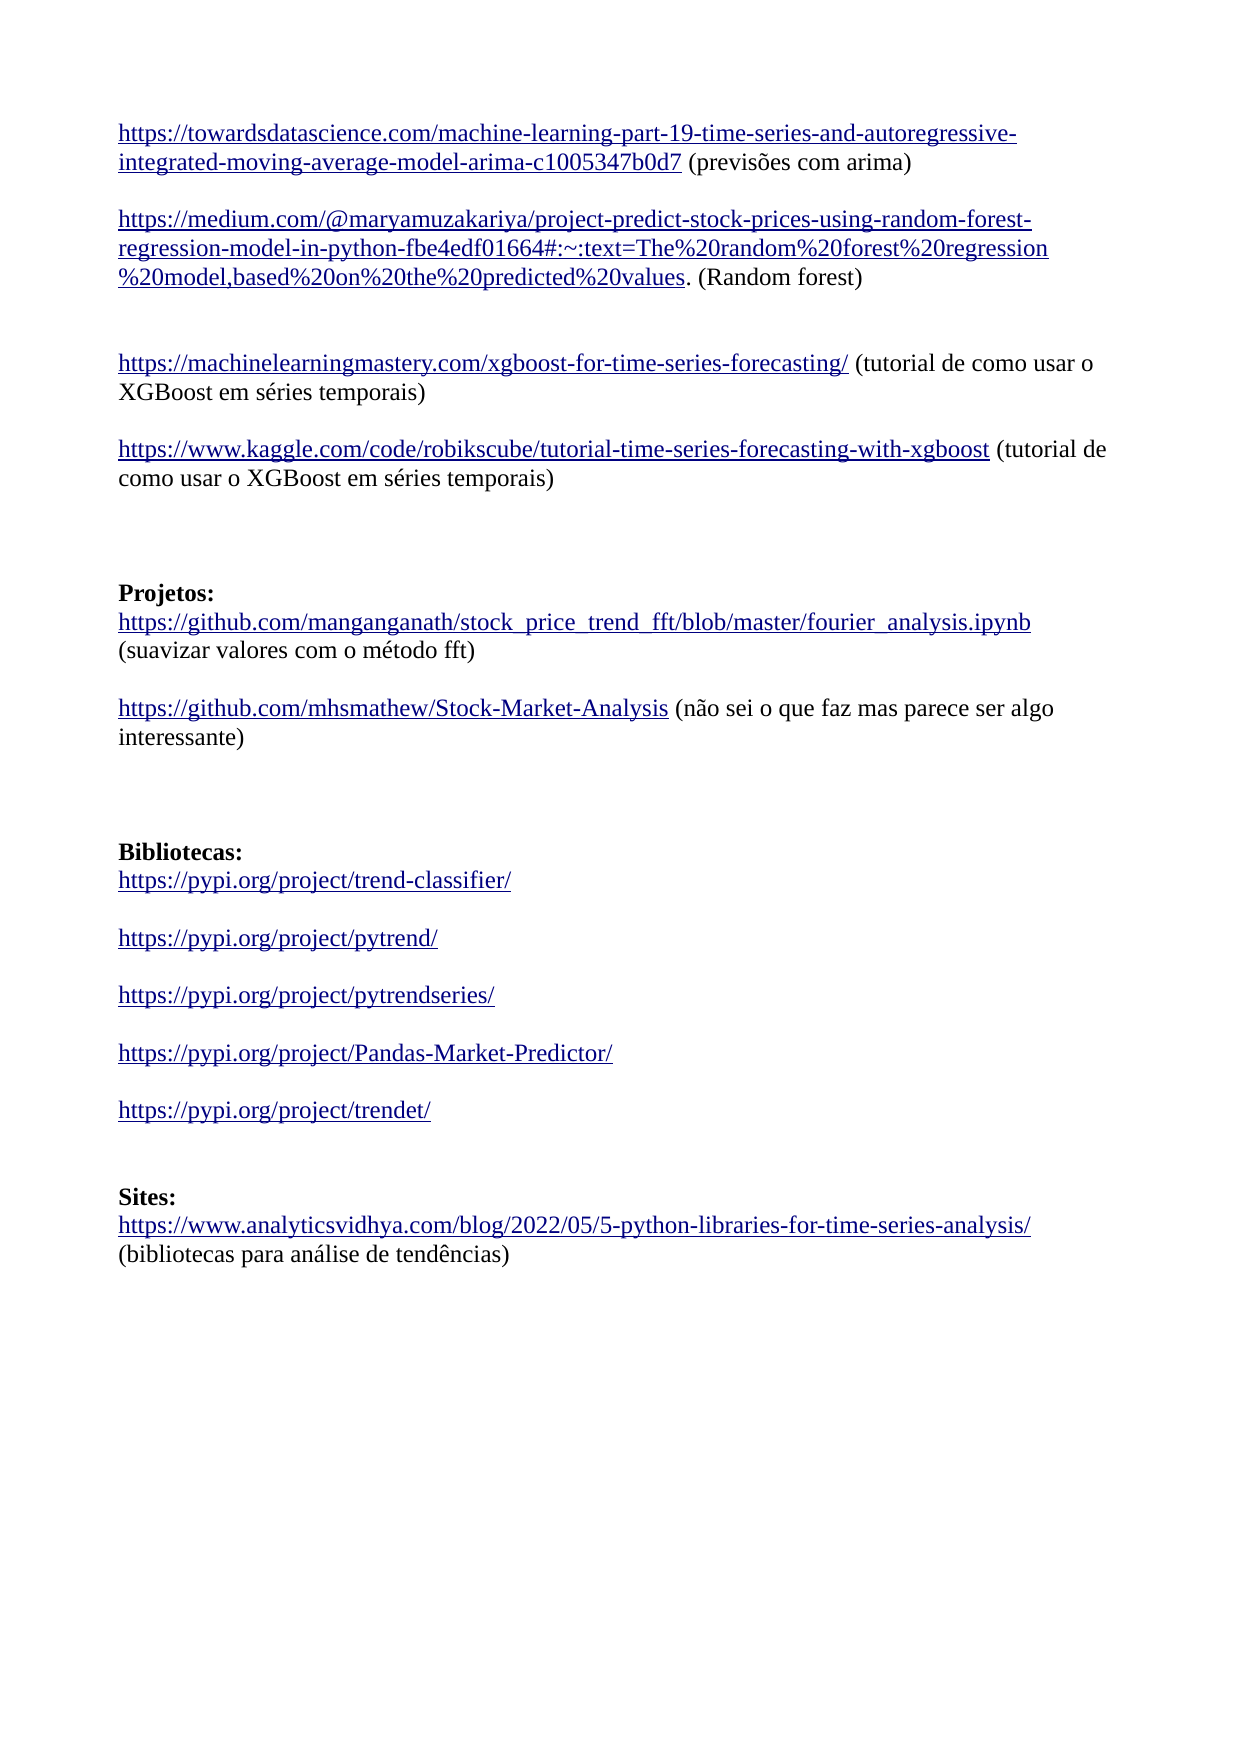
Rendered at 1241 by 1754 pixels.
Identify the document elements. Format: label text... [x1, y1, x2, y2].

text https://github.com/mhsmathew/Stock-Market-Analysis (não sei o que faz mas parece ser algo interessante) [118, 693, 1122, 751]
text https://pypi.org/project/Pandas-Market-Predictor/ [118, 1038, 1122, 1067]
text https://towardsdatascience.com/machine-learning-part-19-time-series-and-autoregressive-integrated-moving-average-model-arima-c1005347b0d7 (previsões com arima) [118, 118, 1122, 176]
text Projetos: [118, 578, 1122, 607]
text https://github.com/manganganath/stock_price_trend_fft/blob/master/fourier_analysis.ipynb (suavizar valores com o método fft) [118, 607, 1122, 664]
text https://pypi.org/project/pytrendseries/ [118, 981, 1122, 1009]
text https://pypi.org/project/trendet/ [118, 1096, 1122, 1124]
text https://medium.com/@maryamuzakariya/project-predict-stock-prices-using-random-forest-regression-model-in-python-fbe4edf01664#:~:text=The%20random%20forest%20regression%20model,based%20on%20the%20predicted%20values. (Random forest) [118, 204, 1122, 291]
text https://machinelearningmastery.com/xgboost-for-time-series-forecasting/ (tutorial de como usar o XGBoost em séries temporais) [118, 348, 1122, 406]
text https://www.analyticsvidhya.com/blog/2022/05/5-python-libraries-for-time-series-analysis/ (bibliotecas para análise de tendências) [118, 1211, 1122, 1268]
text Bibliotecas: [118, 837, 1122, 866]
text https://pypi.org/project/trend-classifier/ [118, 866, 1122, 894]
text Sites: [118, 1182, 1122, 1211]
text https://www.kaggle.com/code/robikscube/tutorial-time-series-forecasting-with-xgboost (tutorial de como usar o XGBoost em séries temporais) [118, 434, 1122, 492]
text https://pypi.org/project/pytrend/ [118, 923, 1122, 952]
